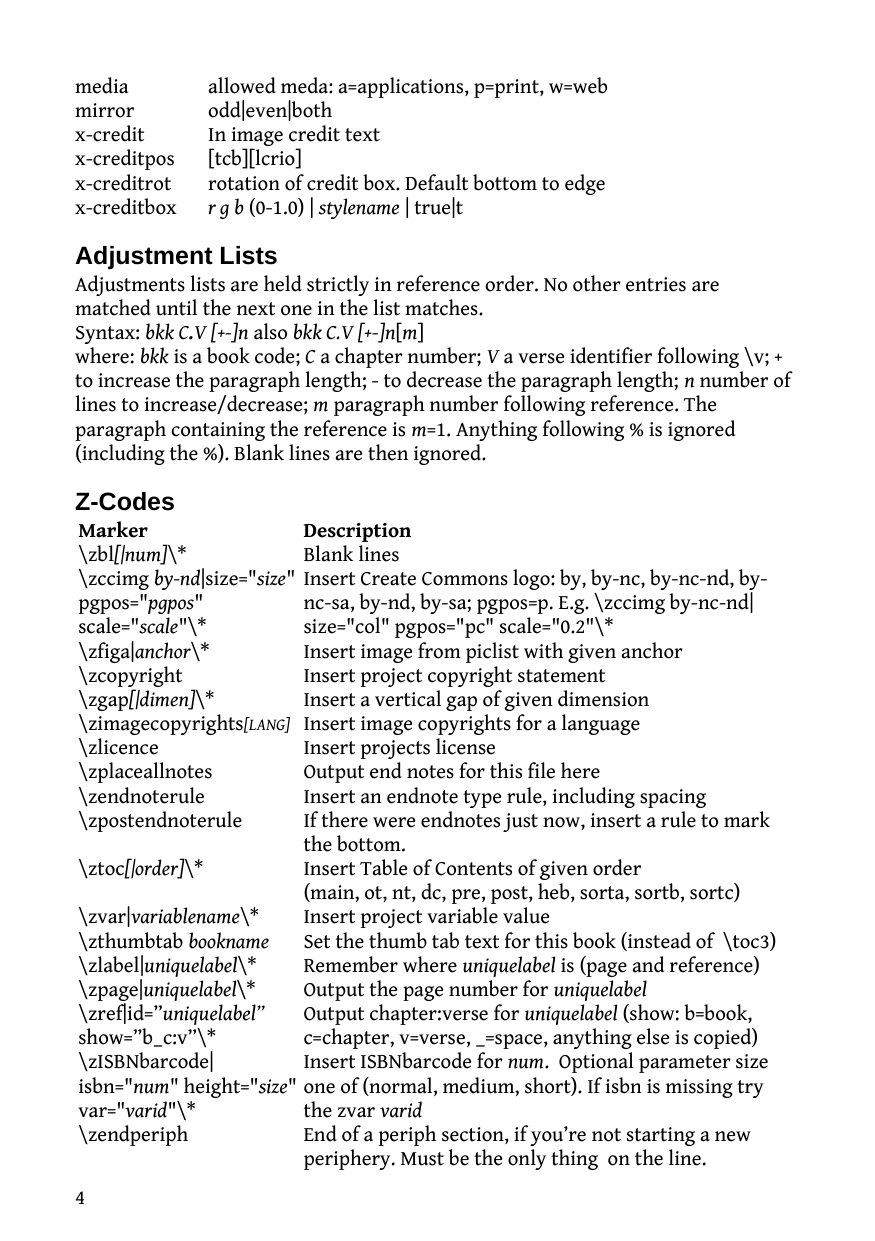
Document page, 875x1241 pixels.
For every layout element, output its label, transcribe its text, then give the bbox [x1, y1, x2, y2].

table_cell \zpage|uniquelabel\* [75, 978, 300, 1002]
table_cell \zplaceallnotes [75, 761, 300, 785]
table_cell \zref|id=”uniquelabel” show=”b_c:v”\* [75, 1002, 300, 1051]
table_cell x-creditpos [75, 148, 208, 172]
table_cell \zendnoterule [75, 785, 300, 809]
table_cell [tcb][lcrio] [208, 148, 796, 172]
table_cell \zcopyright [75, 664, 300, 688]
table_cell \zvar|variablename\* [75, 906, 300, 930]
table_cell \ztoc[|order]\* [75, 857, 300, 906]
table_cell Output chapter:verse for uniquelabel (show: b=book, c=chapter, v=verse, _=space, anything else is copied) [300, 1002, 796, 1051]
table_cell odd|even|both [208, 99, 796, 123]
table_cell Insert Create Commons logo: by, by-nc, by-nc-nd, by-nc-sa, by-nd, by-sa; pgpos=p. E.g. \zccimg by-nc-nd|size="col" pgpos="pc" scale="0.2"\* [300, 567, 796, 640]
table_cell \zISBNbarcode|isbn="num" height="size" var="varid"\* [75, 1051, 300, 1123]
table_header Marker [75, 519, 300, 543]
table_cell \zendperiph [75, 1123, 300, 1171]
table_cell Blank lines [300, 543, 796, 567]
table_cell \zpostendnoterule [75, 809, 300, 857]
table_cell If there were endnotes just now, insert a rule to mark the bottom. [300, 809, 796, 857]
table_cell Remember where uniquelabel is (page and reference) [300, 954, 796, 978]
table_header Description [300, 519, 796, 543]
table_cell r g b (0-1.0) | stylename | true|t [208, 196, 796, 220]
table_cell allowed meda: a=applications, p=print, w=web [208, 75, 796, 99]
table_cell Insert image from piclist with given anchor [300, 640, 796, 664]
table_cell rotation of credit box. Default bottom to edge [208, 172, 796, 196]
subtitle Adjustment Lists [75, 241, 799, 269]
table_cell Set the thumb tab text for this book (instead of \toc3) [300, 930, 796, 954]
table_cell \zlicence [75, 736, 300, 761]
table_cell End of a periph section, if you’re not starting a new periphery. Must be the only thing on the line. [300, 1123, 796, 1171]
table_cell Insert ISBNbarcode for num. Optional parameter size one of (normal, medium, short). If isbn is missing try the zvar varid [300, 1051, 796, 1123]
table_cell \zccimg by-nd|size="size" pgpos="pgpos" scale="scale"\* [75, 567, 300, 640]
table_cell Insert a vertical gap of given dimension [300, 688, 796, 712]
table_cell Insert project variable value [300, 906, 796, 930]
table_cell x-creditbox [75, 196, 208, 220]
table_cell Insert image copyrights for a language [300, 712, 796, 736]
list Syntax: bkk C.V [+-]n also bkk C.V [+-]n[m] [75, 321, 799, 345]
table_cell Insert Table of Contents of given order (main, ot, nt, dc, pre, post, heb, sorta, sortb, sortc) [300, 857, 796, 906]
list Adjustments lists are held strictly in reference order. No other entries are matched until the next one in the list matches. [75, 273, 799, 321]
table_cell x-creditrot [75, 172, 208, 196]
table_cell mirror [75, 99, 208, 123]
table_cell In image credit text [208, 123, 796, 147]
table_cell \zbl[|num]\* [75, 543, 300, 567]
table_cell x-credit [75, 123, 208, 147]
table_cell Insert an endnote type rule, including spacing [300, 785, 796, 809]
table_cell \zimagecopyrights[LANG] [75, 712, 300, 736]
table_cell Output the page number for uniquelabel [300, 978, 796, 1002]
table_cell Insert project copyright statement [300, 664, 796, 688]
table_cell Insert projects license [300, 736, 796, 761]
table_cell \zthumbtab bookname [75, 930, 300, 954]
table_cell media [75, 75, 208, 99]
list where: bkk is a book code; C a chapter number; V a verse identifier following \v; + to increase the paragraph length; - to decrease the paragraph length; n number of lines to increase/decrease; m paragraph number following reference. The paragraph containing the reference is m=1. Anything following % is ignored (including the %). Blank lines are then ignored. [75, 345, 799, 466]
table_cell \zlabel|uniquelabel\* [75, 954, 300, 978]
table_cell Output end notes for this file here [300, 761, 796, 785]
subtitle Z-Codes [75, 487, 799, 516]
table_cell \zgap[|dimen]\* [75, 688, 300, 712]
table_cell \zfiga|anchor\* [75, 640, 300, 664]
